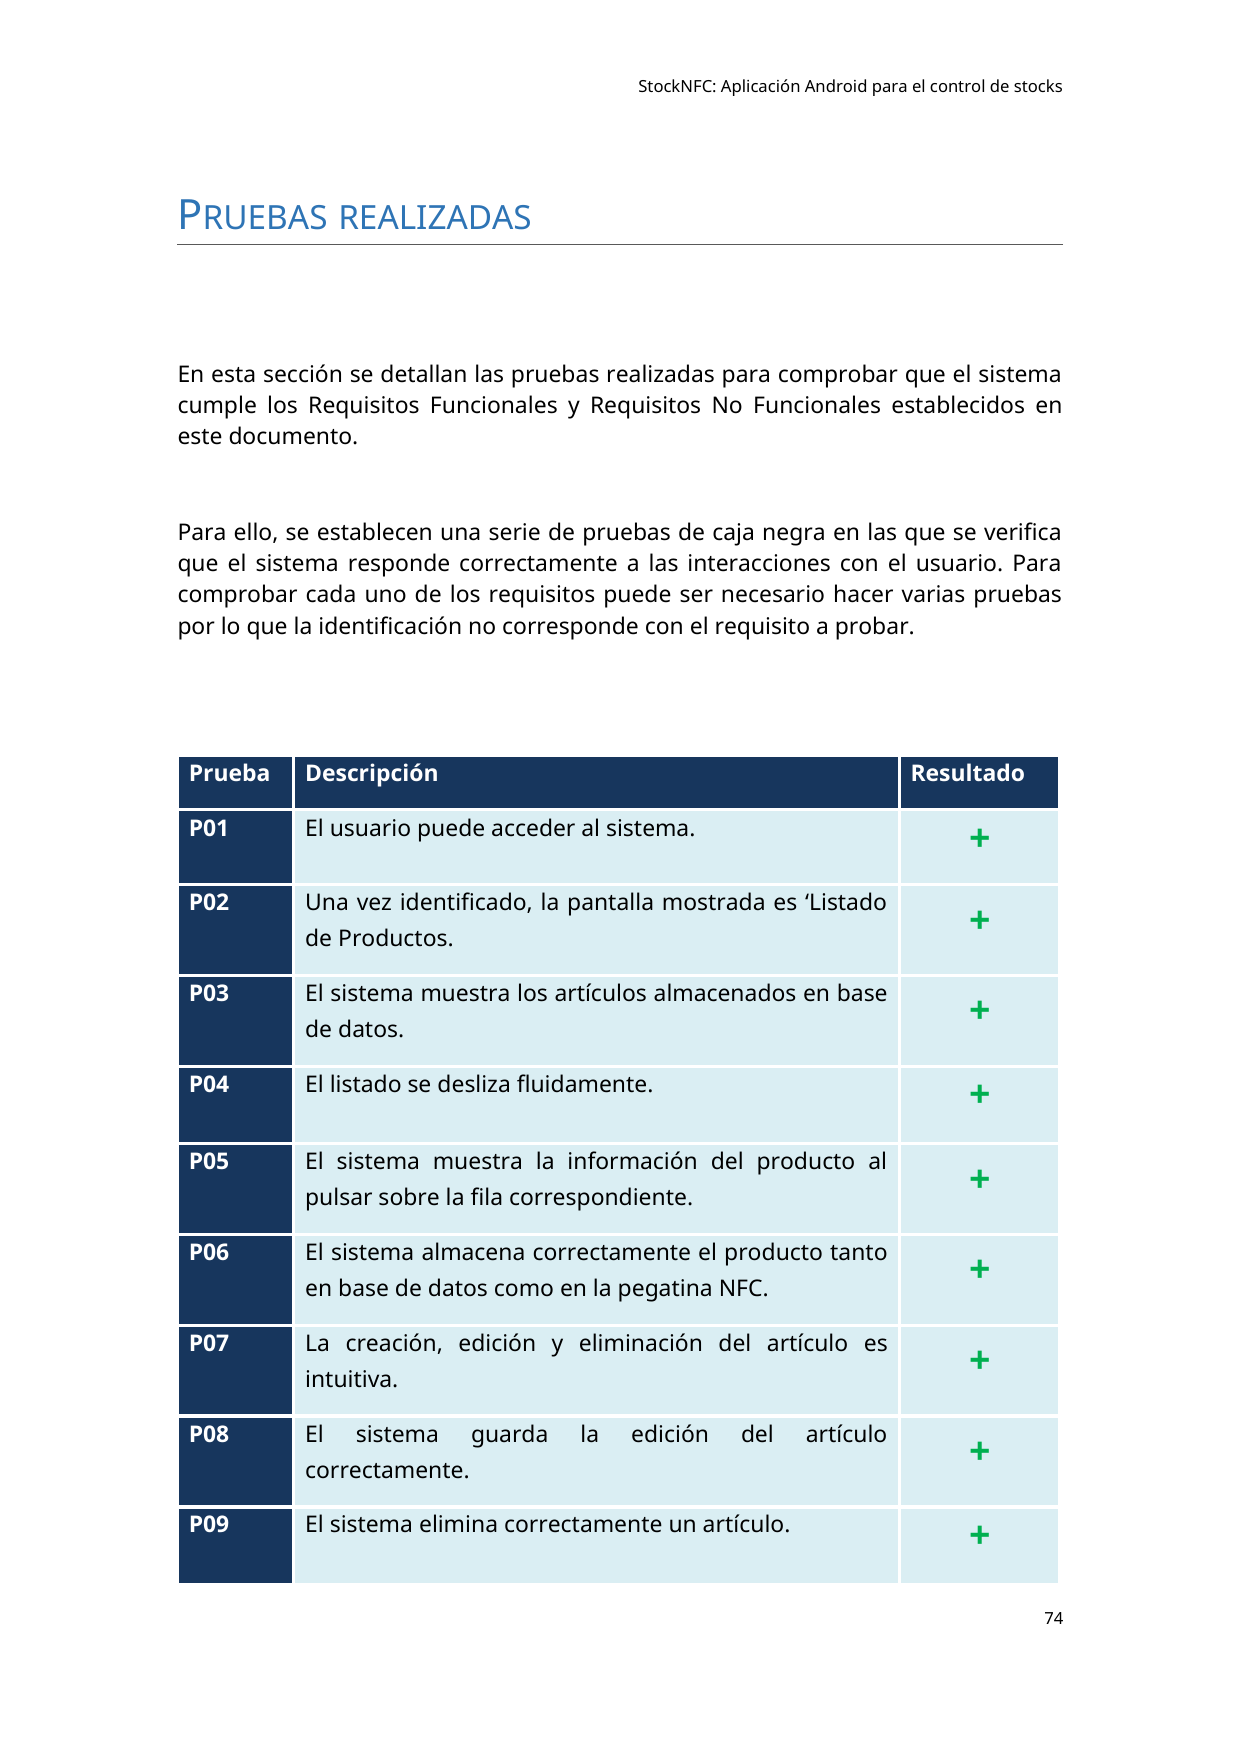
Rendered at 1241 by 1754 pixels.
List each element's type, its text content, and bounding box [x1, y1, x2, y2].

table_cell El sistema muestra los artículos almacenados en base de datos. [295, 977, 898, 1065]
table_cell P04 [179, 1068, 292, 1142]
table_cell + [901, 1068, 1058, 1142]
table_cell P02 [179, 886, 292, 974]
table_cell P07 [179, 1327, 292, 1414]
table_cell El sistema guarda la edición del artículo correctamente. [295, 1418, 898, 1505]
table_cell + [901, 1327, 1058, 1414]
table_cell P06 [179, 1236, 292, 1324]
table_header Prueba [179, 757, 292, 808]
table_cell Una vez identificado, la pantalla mostrada es ‘Listado de Productos. [295, 886, 898, 974]
text En esta sección se detallan las pruebas realizadas para comprobar que el sistema cumple los Requisitos Funcionales y Requisitos No Funcionales establecidos en este documento. [177, 358, 1063, 451]
table_cell El usuario puede acceder al sistema. [295, 811, 898, 883]
table_cell El sistema elimina correctamente un artículo. [295, 1509, 898, 1583]
table_cell P03 [179, 977, 292, 1065]
table_cell P05 [179, 1145, 292, 1233]
table_cell P01 [179, 811, 292, 883]
table_cell La creación, edición y eliminación del artículo es intuitiva. [295, 1327, 898, 1414]
table_header Resultado [901, 757, 1058, 808]
table_cell El sistema muestra la información del producto al pulsar sobre la fila correspondiente. [295, 1145, 898, 1233]
subtitle Pruebas realizadas [177, 185, 1063, 244]
table_cell + [901, 1418, 1058, 1505]
table_cell + [901, 977, 1058, 1065]
text Para ello, se establecen una serie de pruebas de caja negra en las que se verifica que el sistema responde correctamente a las interacciones con el usuario. Para comprobar cada uno de los requisitos puede ser necesario hacer varias pruebas por lo que la identificación no corresponde con el requisito a probar. [177, 516, 1063, 641]
table_cell P08 [179, 1418, 292, 1505]
table_cell El sistema almacena correctamente el producto tanto en base de datos como en la pegatina NFC. [295, 1236, 898, 1324]
table_cell El listado se desliza fluidamente. [295, 1068, 898, 1142]
table_cell + [901, 886, 1058, 974]
table_cell + [901, 1145, 1058, 1233]
table_cell P09 [179, 1509, 292, 1583]
table_header Descripción [295, 757, 898, 808]
table_cell + [901, 811, 1058, 883]
table_cell + [901, 1236, 1058, 1324]
table_cell + [901, 1509, 1058, 1583]
